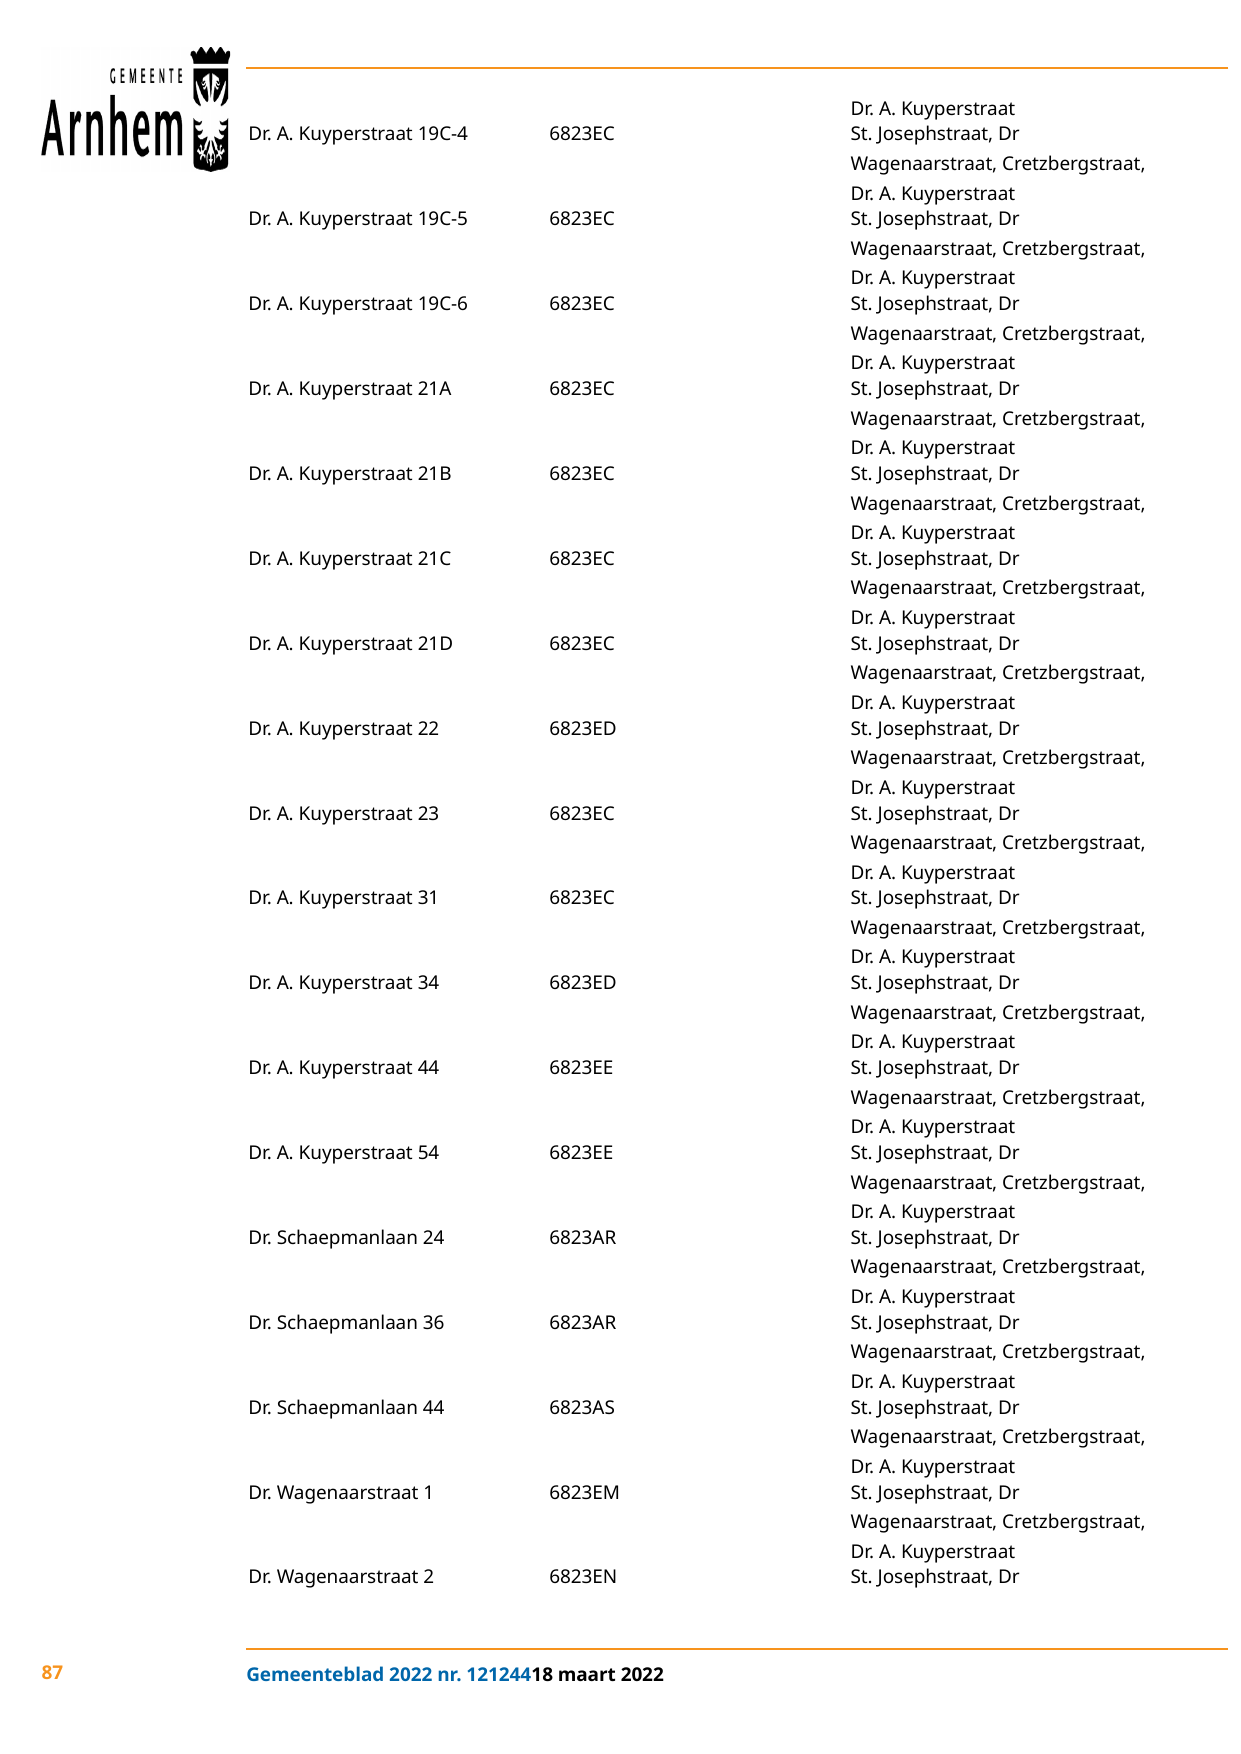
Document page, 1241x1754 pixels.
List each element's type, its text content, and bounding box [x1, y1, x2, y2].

table_cell St. Josephstraat, Dr Wagenaarstraat, Cretzbergstraat, Dr. A. Kuyperstraat [850, 545, 1152, 630]
table_cell 6823EN [549, 1564, 850, 1589]
table_cell Dr. A. Kuyperstraat 44 [248, 1054, 549, 1139]
table_cell St. Josephstraat, Dr Wagenaarstraat, Cretzbergstraat, Dr. A. Kuyperstraat [850, 1394, 1152, 1479]
table_cell St. Josephstraat, Dr Wagenaarstraat, Cretzbergstraat, Dr. A. Kuyperstraat [850, 715, 1152, 800]
table_cell 6823EC [549, 205, 850, 290]
table_cell Dr. A. Kuyperstraat 19C-6 [248, 290, 549, 375]
table_cell 6823AR [549, 1224, 850, 1309]
table_cell St. Josephstraat, Dr Wagenaarstraat, Cretzbergstraat, Dr. A. Kuyperstraat [850, 1224, 1152, 1309]
table_cell Dr. Schaepmanlaan 36 [248, 1309, 549, 1394]
table_cell 6823ED [549, 970, 850, 1054]
table_cell St. Josephstraat, Dr [850, 1564, 1152, 1589]
table_cell Dr. A. Kuyperstraat 21A [248, 375, 549, 460]
table_cell St. Josephstraat, Dr Wagenaarstraat, Cretzbergstraat, Dr. A. Kuyperstraat [850, 1139, 1152, 1224]
table_cell St. Josephstraat, Dr Wagenaarstraat, Cretzbergstraat, Dr. A. Kuyperstraat [850, 121, 1152, 205]
table_cell [549, 95, 850, 121]
table_cell 6823EC [549, 800, 850, 884]
table_cell 6823EE [549, 1139, 850, 1224]
table_cell 6823EC [549, 460, 850, 545]
table_cell St. Josephstraat, Dr Wagenaarstraat, Cretzbergstraat, Dr. A. Kuyperstraat [850, 1054, 1152, 1139]
table_cell [248, 95, 549, 121]
table_cell 6823EC [549, 375, 850, 460]
table_cell Dr. A. Kuyperstraat [850, 95, 1152, 121]
table_cell St. Josephstraat, Dr Wagenaarstraat, Cretzbergstraat, Dr. A. Kuyperstraat [850, 205, 1152, 290]
table_cell 6823EC [549, 630, 850, 715]
table_cell St. Josephstraat, Dr Wagenaarstraat, Cretzbergstraat, Dr. A. Kuyperstraat [850, 1479, 1152, 1564]
table_cell St. Josephstraat, Dr Wagenaarstraat, Cretzbergstraat, Dr. A. Kuyperstraat [850, 885, 1152, 969]
table_cell Dr. A. Kuyperstraat 31 [248, 885, 549, 969]
table_cell 6823EM [549, 1479, 850, 1564]
table_cell 6823EE [549, 1054, 850, 1139]
table_cell Dr. A. Kuyperstraat 19C-4 [248, 121, 549, 205]
table_cell Dr. Schaepmanlaan 24 [248, 1224, 549, 1309]
table_cell Dr. A. Kuyperstraat 34 [248, 970, 549, 1054]
table_cell 6823AS [549, 1394, 850, 1479]
table_cell Dr. A. Kuyperstraat 19C-5 [248, 205, 549, 290]
table_cell Dr. Schaepmanlaan 44 [248, 1394, 549, 1479]
table_cell St. Josephstraat, Dr Wagenaarstraat, Cretzbergstraat, Dr. A. Kuyperstraat [850, 1309, 1152, 1394]
table_cell St. Josephstraat, Dr Wagenaarstraat, Cretzbergstraat, Dr. A. Kuyperstraat [850, 970, 1152, 1054]
table_cell 6823ED [549, 715, 850, 800]
table_cell Dr. A. Kuyperstraat 21C [248, 545, 549, 630]
table_cell 6823EC [549, 121, 850, 205]
table_cell Dr. A. Kuyperstraat 54 [248, 1139, 549, 1224]
table_cell 6823AR [549, 1309, 850, 1394]
table_cell Dr. A. Kuyperstraat 21D [248, 630, 549, 715]
table_cell 6823EC [549, 885, 850, 969]
table_cell St. Josephstraat, Dr Wagenaarstraat, Cretzbergstraat, Dr. A. Kuyperstraat [850, 460, 1152, 545]
table_cell Dr. A. Kuyperstraat 21B [248, 460, 549, 545]
table_cell St. Josephstraat, Dr Wagenaarstraat, Cretzbergstraat, Dr. A. Kuyperstraat [850, 630, 1152, 715]
table_cell St. Josephstraat, Dr Wagenaarstraat, Cretzbergstraat, Dr. A. Kuyperstraat [850, 375, 1152, 460]
table_cell 6823EC [549, 545, 850, 630]
table_cell St. Josephstraat, Dr Wagenaarstraat, Cretzbergstraat, Dr. A. Kuyperstraat [850, 290, 1152, 375]
table_cell Dr. Wagenaarstraat 2 [248, 1564, 549, 1589]
table_cell St. Josephstraat, Dr Wagenaarstraat, Cretzbergstraat, Dr. A. Kuyperstraat [850, 800, 1152, 884]
picture [41, 47, 231, 172]
table_cell 6823EC [549, 290, 850, 375]
table_cell Dr. A. Kuyperstraat 22 [248, 715, 549, 800]
table_cell Dr. A. Kuyperstraat 23 [248, 800, 549, 884]
table_cell Dr. Wagenaarstraat 1 [248, 1479, 549, 1564]
